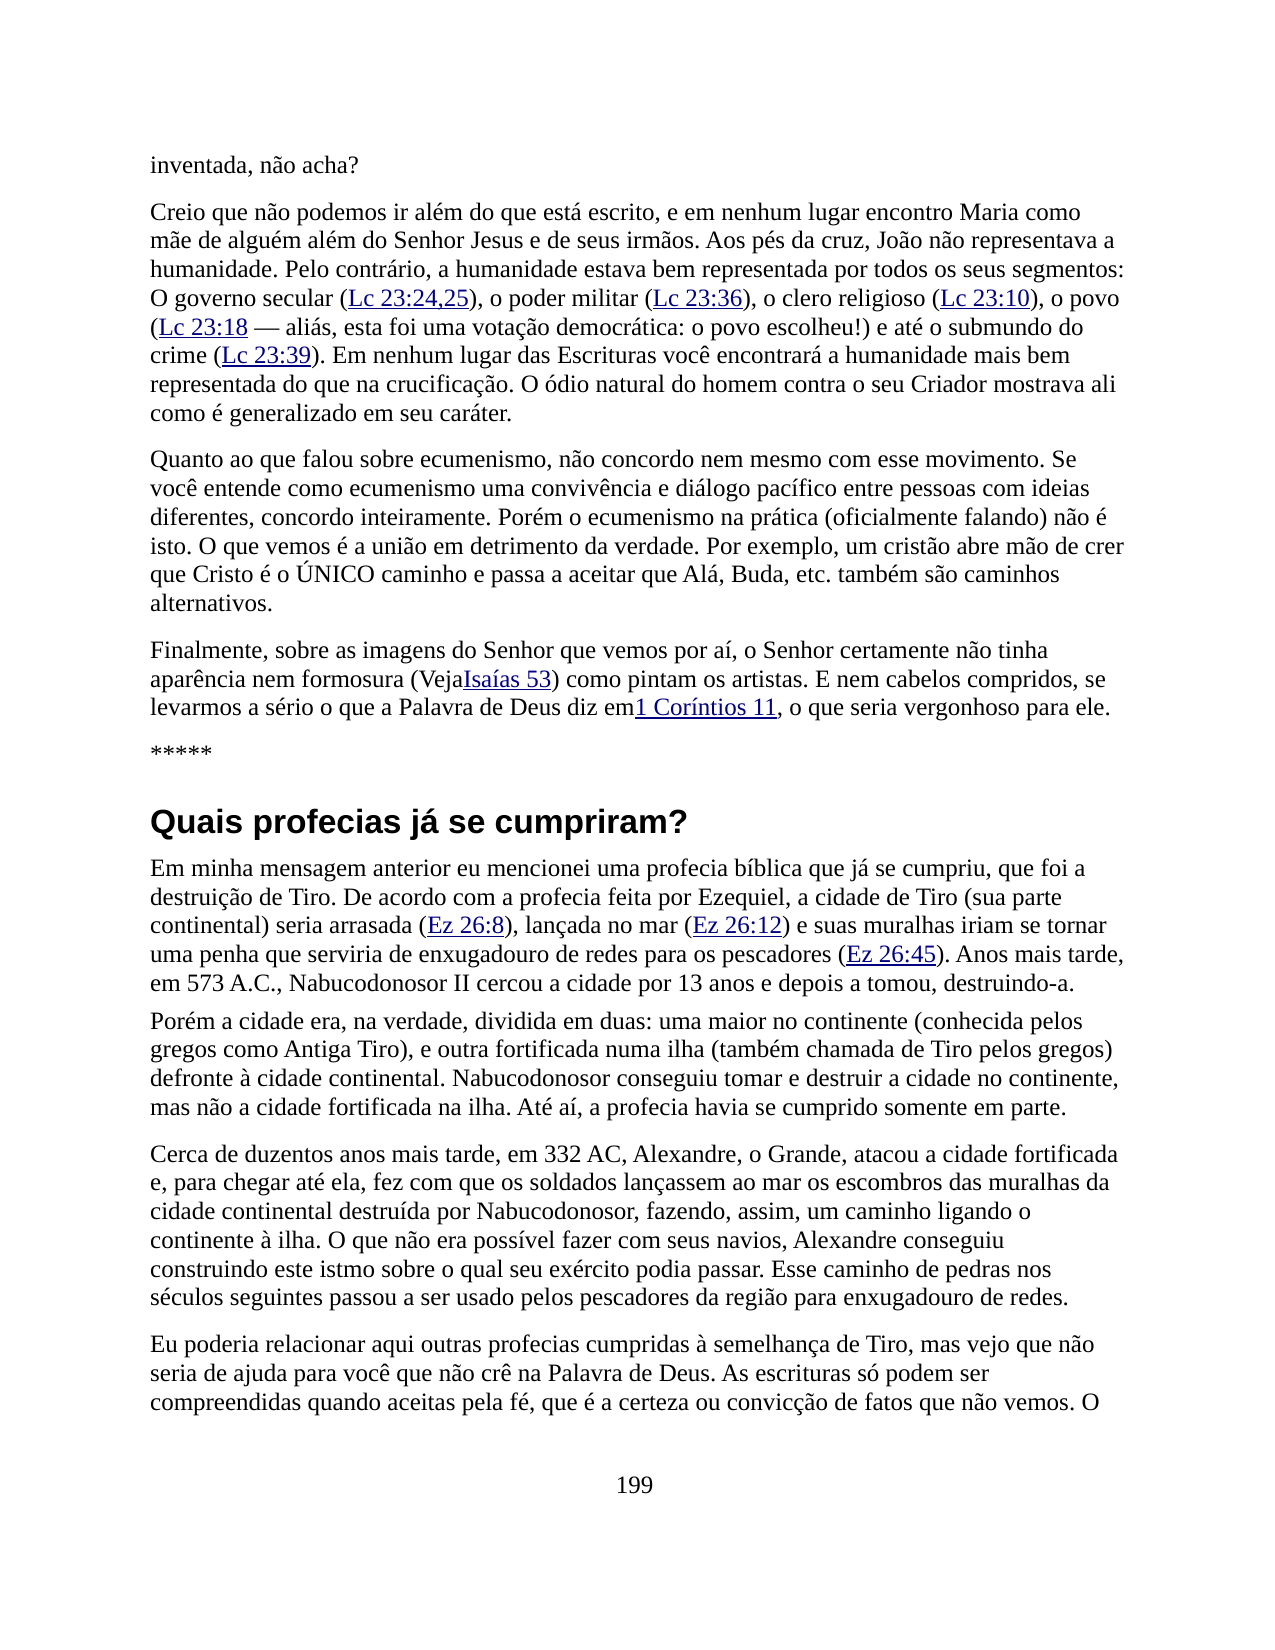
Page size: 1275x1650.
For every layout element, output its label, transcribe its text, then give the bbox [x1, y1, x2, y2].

text Creio que não podemos ir além do que está escrito, e em nenhum lugar encontro Maria como mãe de alguém além do Senhor Jesus e de seus irmãos. Aos pés da cruz, João não representava a humanidade. Pelo contrário, a humanidade estava bem representada por todos os seus segmentos: O governo secular (Lc 23:24,25), o poder militar (Lc 23:36), o clero religioso (Lc 23:10), o povo (Lc 23:18 — aliás, esta foi uma votação democrática: o povo escolheu!) e até o submundo do crime (Lc 23:39). Em nenhum lugar das Escrituras você encontrará a humanidade mais bem representada do que na crucificação. O ódio natural do homem contra o seu Criador mostrava ali como é generalizado em seu caráter. [150, 197, 1125, 427]
text Eu poderia relacionar aqui outras profecias cumpridas à semelhança de Tiro, mas vejo que não seria de ajuda para você que não crê na Palavra de Deus. As escrituras só podem ser compreendidas quando aceitas pela fé, que é a certeza ou convicção de fatos que não vemos. O [150, 1329, 1125, 1415]
text Cerca de duzentos anos mais tarde, em 332 AC, Alexandre, o Grande, atacou a cidade fortificada e, para chegar até ela, fez com que os soldados lançassem ao mar os escombros das muralhas da cidade continental destruída por Nabucodonosor, fazendo, assim, um caminho ligando o continente à ilha. O que não era possível fazer com seus navios, Alexandre conseguiu construindo este istmo sobre o qual seu exército podia passar. Esse caminho de pedras nos séculos seguintes passou a ser usado pelos pescadores da região para enxugadouro de redes. [150, 1139, 1125, 1311]
text inventada, não acha? [150, 150, 1125, 179]
text Porém a cidade era, na verdade, dividida em duas: uma maior no continente (conhecida pelos gregos como Antiga Tiro), e outra fortificada numa ilha (também chamada de Tiro pelos gregos) defronte à cidade continental. Nabucodonosor conseguiu tomar e destruir a cidade no continente, mas não a cidade fortificada na ilha. Até aí, a profecia havia se cumprido somente em parte. [150, 1006, 1125, 1121]
subtitle Quais profecias já se cumpriram? [150, 802, 1125, 841]
text Finalmente, sobre as imagens do Senhor que vemos por aí, o Senhor certamente não tinha aparência nem formosura (VejaIsaías 53) como pintam os artistas. E nem cabelos compridos, se levarmos a sério o que a Palavra de Deus diz em1 Coríntios 11, o que seria vergonhoso para ele. [150, 635, 1125, 721]
text ***** [150, 739, 1125, 768]
text Em minha mensagem anterior eu mencionei uma profecia bíblica que já se cumpriu, que foi a destruição de Tiro. De acordo com a profecia feita por Ezequiel, a cidade de Tiro (sua parte continental) seria arrasada (Ez 26:8), lançada no mar (Ez 26:12) e suas muralhas iriam se tornar uma penha que serviria de enxugadouro de redes para os pescadores (Ez 26:45). Anos mais tarde, em 573 A.C., Nabucodonosor II cercou a cidade por 13 anos e depois a tomou, destruindo-a. [150, 853, 1125, 997]
text Quanto ao que falou sobre ecumenismo, não concordo nem mesmo com esse movimento. Se você entende como ecumenismo uma convivência e diálogo pacífico entre pessoas com ideias diferentes, concordo inteiramente. Porém o ecumenismo na prática (oficialmente falando) não é isto. O que vemos é a união em detrimento da verdade. Por exemplo, um cristão abre mão de crer que Cristo é o ÚNICO caminho e passa a aceitar que Alá, Buda, etc. também são caminhos alternativos. [150, 444, 1125, 617]
